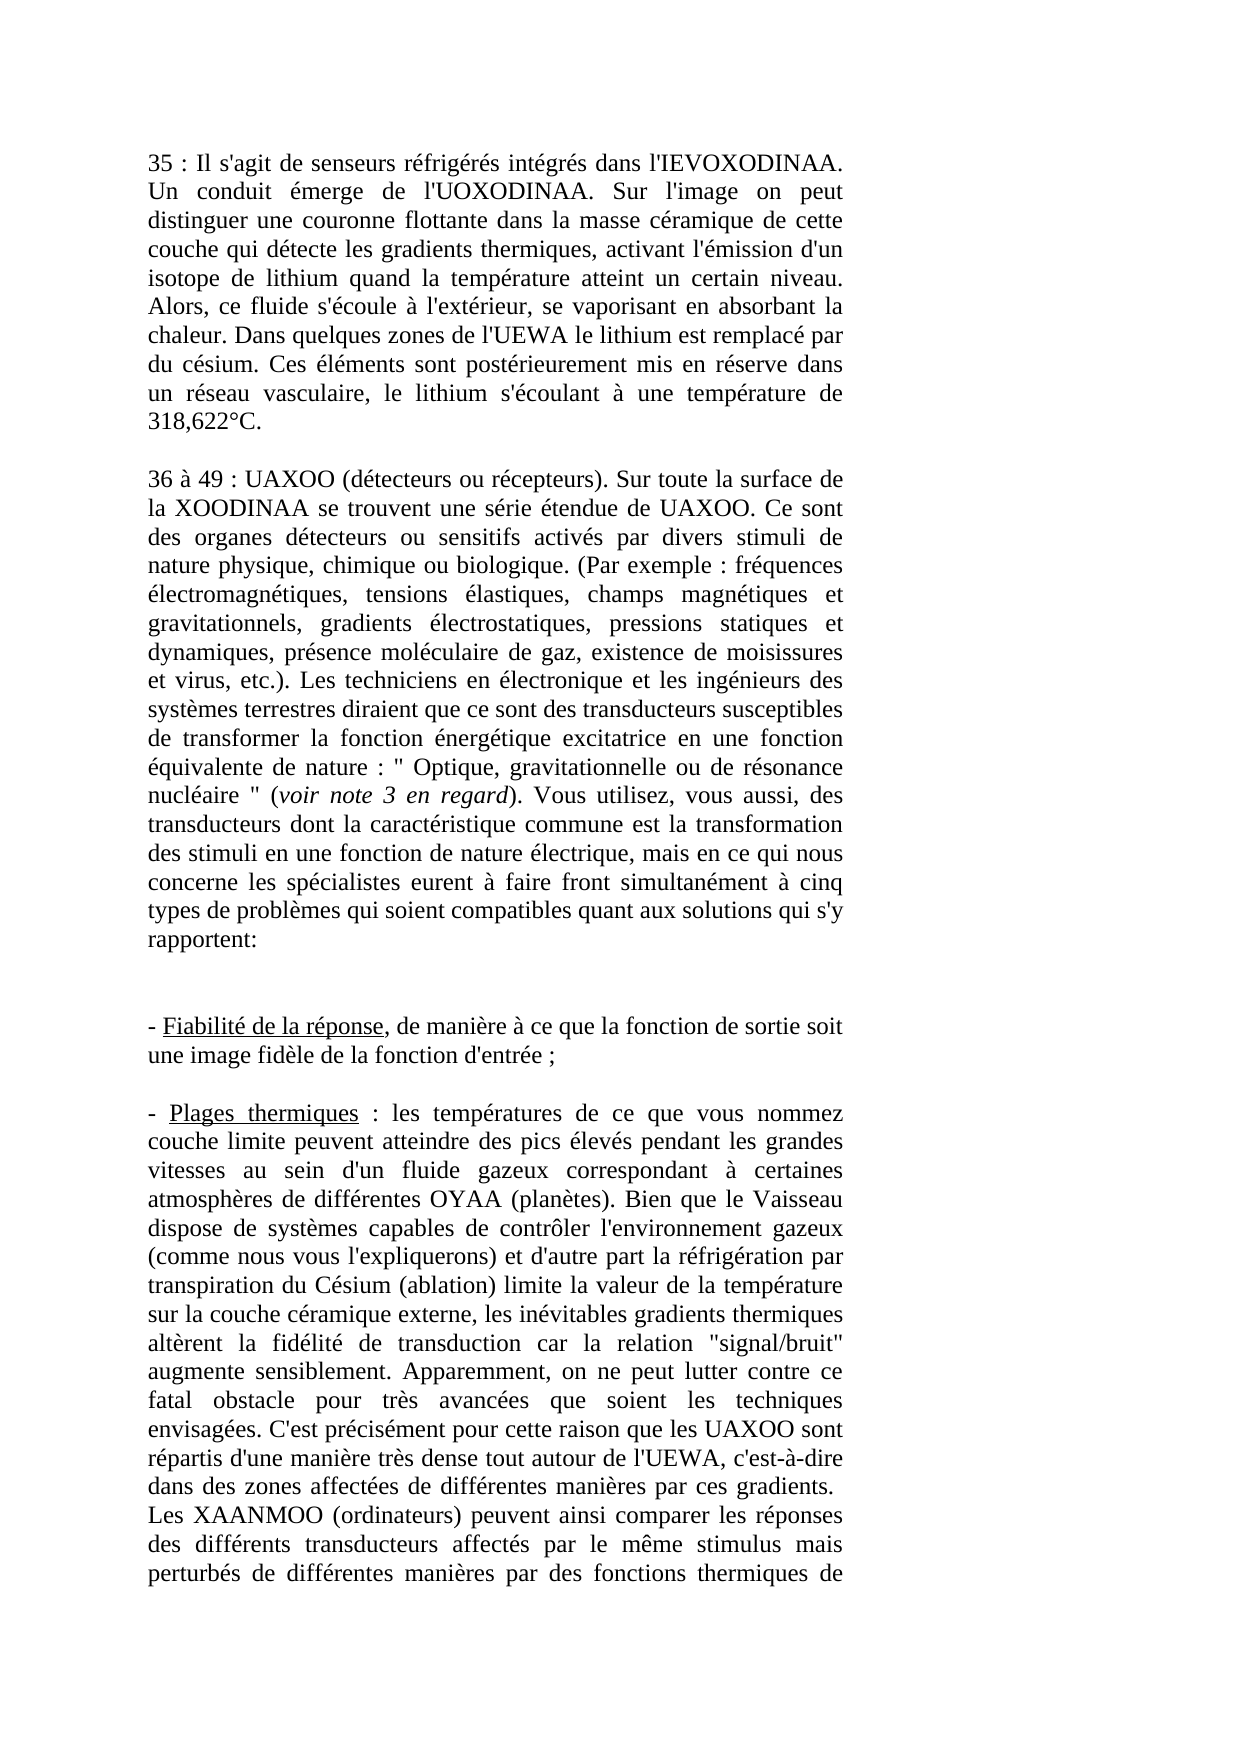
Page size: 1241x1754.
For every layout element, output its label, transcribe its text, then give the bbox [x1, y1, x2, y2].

text 36 à 49 : UAXOO (détecteurs ou récepteurs). Sur toute la surface de la XOODINAA se trouvent une série étendue de UAXOO. Ce sont des organes détecteurs ou sensitifs activés par divers stimuli de nature physique, chimique ou biologique. (Par exemple : fréquences électromagnétiques, tensions élastiques, champs magnétiques et gravitationnels, gradients électrostatiques, pressions statiques et dynamiques, présence moléculaire de gaz, existence de moisissures et virus, etc.). Les techniciens en électronique et les ingénieurs des systèmes terrestres diraient que ce sont des transducteurs susceptibles de transformer la fonction énergétique excitatrice en une fonction équivalente de nature : " Optique, gravitationnelle ou de résonance nucléaire " (voir note 3 en regard). Vous utilisez, vous aussi, des transducteurs dont la caractéristique commune est la transformation des stimuli en une fonction de nature électrique, mais en ce qui nous concerne les spécialistes eurent à faire front simultanément à cinq types de problèmes qui soient compatibles quant aux solutions qui s'y rapportent: [148, 464, 844, 953]
text - Fiabilité de la réponse, de manière à ce que la fonction de sortie soit une image fidèle de la fonction d'entrée ; [148, 982, 844, 1068]
text - Plages thermiques : les températures de ce que vous nommez couche limite peuvent atteindre des pics élevés pendant les grandes vitesses au sein d'un fluide gazeux correspondant à certaines atmosphères de différentes OYAA (planètes). Bien que le Vaisseau dispose de systèmes capables de contrôler l'environnement gazeux (comme nous vous l'expliquerons) et d'autre part la réfrigération par transpiration du Césium (ablation) limite la valeur de la température sur la couche céramique externe, les inévitables gradients thermiques altèrent la fidélité de transduction car la relation "signal/bruit" augmente sensiblement. Apparemment, on ne peut lutter contre ce fatal obstacle pour très avancées que soient les techniques envisagées. C'est précisément pour cette raison que les UAXOO sont répartis d'une manière très dense tout autour de l'UEWA, c'est-à-dire dans des zones affectées de différentes manières par ces gradients. Les XAANMOO (ordinateurs) peuvent ainsi comparer les réponses des différents transducteurs affectés par le même stimulus mais perturbés de différentes manières par des fonctions thermiques de [148, 1098, 844, 1586]
text 35 : Il s'agit de senseurs réfrigérés intégrés dans l'IEVOXODINAA. Un conduit émerge de l'UOXODINAA. Sur l'image on peut distinguer une couronne flottante dans la masse céramique de cette couche qui détecte les gradients thermiques, activant l'émission d'un isotope de lithium quand la température atteint un certain niveau. Alors, ce fluide s'écoule à l'extérieur, se vaporisant en absorbant la chaleur. Dans quelques zones de l'UEWA le lithium est remplacé par du césium. Ces éléments sont postérieurement mis en réserve dans un réseau vasculaire, le lithium s'écoulant à une température de 318,622°C. [148, 148, 844, 435]
